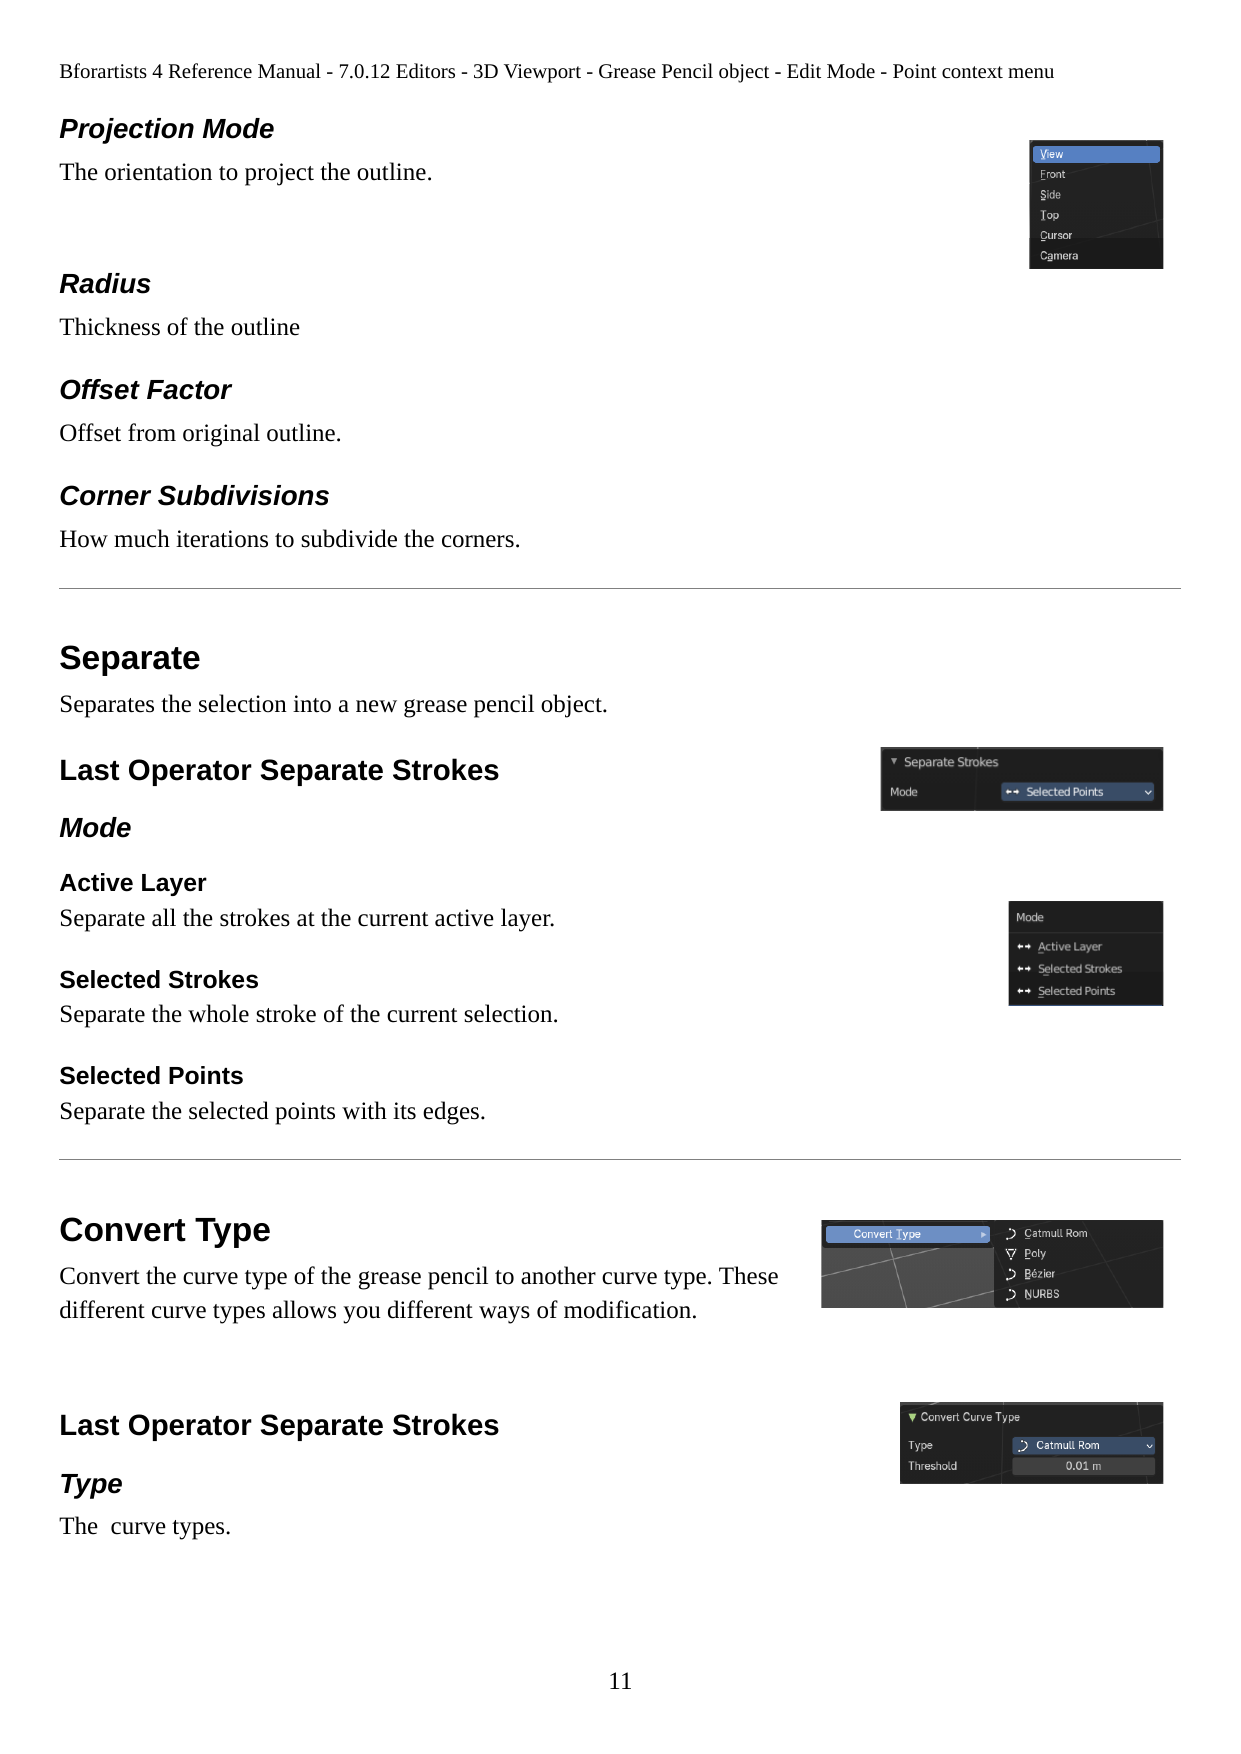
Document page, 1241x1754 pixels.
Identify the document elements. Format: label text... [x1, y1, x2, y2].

picture [880, 747, 1164, 811]
picture [1008, 901, 1164, 1006]
text Separate the selected points with its edges. [59, 1096, 1181, 1124]
subtitle Selected Strokes [59, 965, 1008, 993]
subtitle Separate [59, 638, 1181, 677]
subtitle Corner Subdivisions [59, 479, 1181, 511]
picture [1029, 140, 1164, 269]
subtitle Last Operator Separate Strokes [59, 1408, 900, 1442]
subtitle [1164, 965, 1181, 993]
subtitle Projection Mode [59, 113, 1181, 144]
subtitle Last Operator Separate Strokes [59, 753, 880, 786]
text The curve types. [59, 1511, 1181, 1540]
text Separate all the strokes at the current active layer. [59, 903, 1008, 932]
text Separate the whole stroke of the current selection. [59, 999, 1181, 1028]
picture [900, 1402, 1164, 1484]
subtitle Offset Factor [59, 373, 1181, 405]
subtitle Active Layer [59, 868, 1181, 897]
text The orientation to project the outline. [59, 157, 1029, 186]
text Thickness of the outline [59, 312, 1181, 341]
subtitle Selected Points [59, 1061, 1181, 1089]
subtitle Type [59, 1467, 1181, 1499]
subtitle Mode [59, 811, 1181, 843]
text Offset from original outline. [59, 418, 1181, 447]
subtitle Convert Type [59, 1210, 1181, 1248]
subtitle Radius [59, 268, 1181, 299]
text Separates the selection into a new grease pencil object. [59, 689, 1181, 718]
text Convert the curve type of the grease pencil to another curve type. These different curve types allows you different ways of modification. [59, 1261, 1181, 1324]
picture [821, 1220, 1164, 1308]
text How much iterations to subdivide the corners. [59, 524, 1181, 553]
